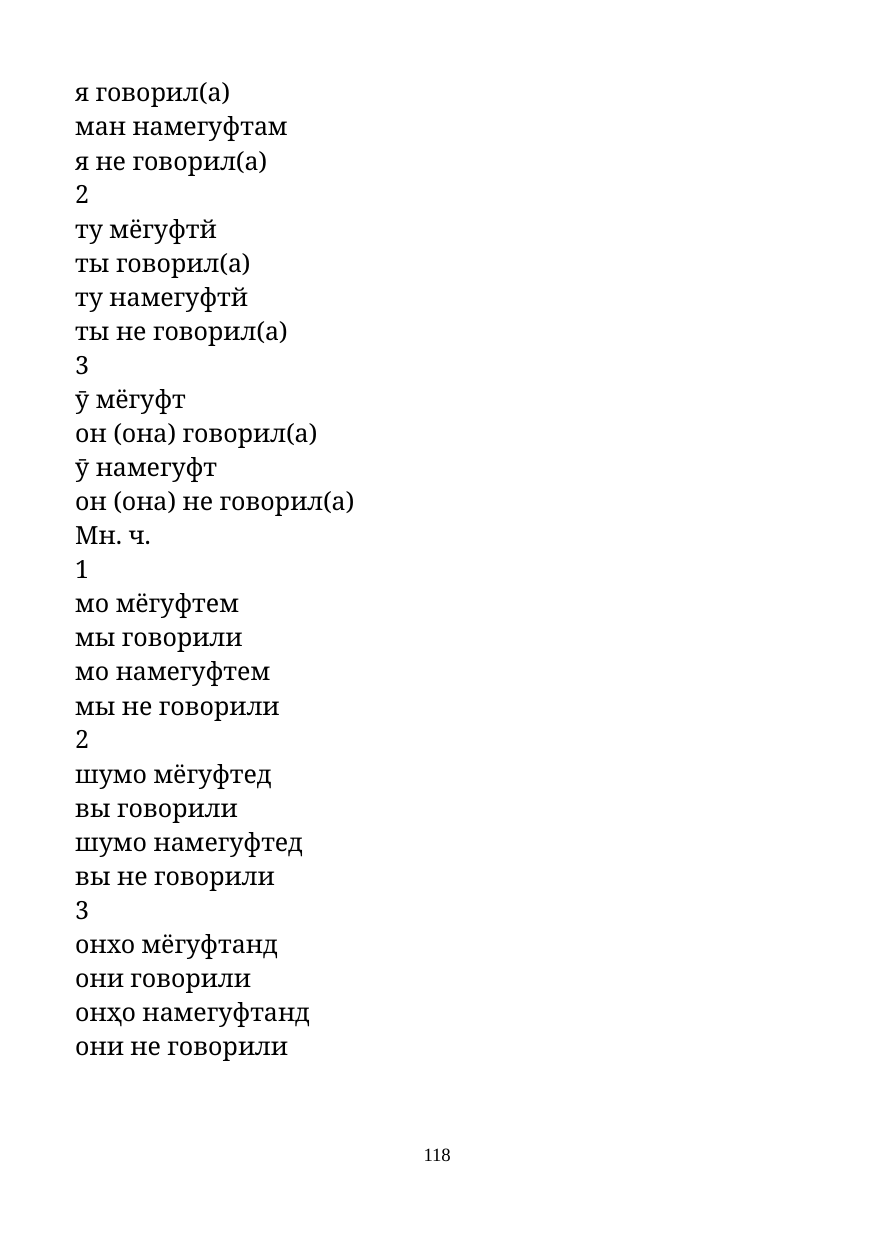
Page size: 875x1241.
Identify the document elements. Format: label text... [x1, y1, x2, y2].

text мо мёгуфтем [75, 586, 799, 620]
text он (она) говорил(а) [75, 416, 799, 450]
text 2 [75, 722, 799, 756]
text вы не говорили [75, 858, 799, 892]
text они не говорили [75, 1029, 799, 1063]
text 2 [75, 177, 799, 211]
text Мн. ч. [75, 518, 799, 552]
text онҳо намегуфтанд [75, 995, 799, 1029]
text шумо намегуфтед [75, 824, 799, 858]
text 3 [75, 347, 799, 382]
text ту намегуфтй [75, 279, 799, 313]
text мы говорили [75, 620, 799, 654]
text онхо мёгуфтанд [75, 927, 799, 961]
text я говорил(а) [75, 75, 799, 109]
text 3 [75, 892, 799, 927]
text ты говорил(а) [75, 245, 799, 279]
text 1 [75, 552, 799, 586]
text я не говорил(а) [75, 143, 799, 177]
text мы не говорили [75, 688, 799, 722]
text ты не говорил(а) [75, 313, 799, 347]
text он (она) не говорил(а) [75, 484, 799, 518]
text мо намегуфтем [75, 654, 799, 688]
text вы говорили [75, 790, 799, 824]
text ӯ намегуфт [75, 450, 799, 484]
text шумо мёгуфтед [75, 756, 799, 790]
text ту мёгуфтй [75, 211, 799, 245]
text они говорили [75, 961, 799, 995]
text ман намегуфтам [75, 109, 799, 143]
text ӯ мёгуфт [75, 382, 799, 416]
table_header [75, 1063, 799, 1097]
